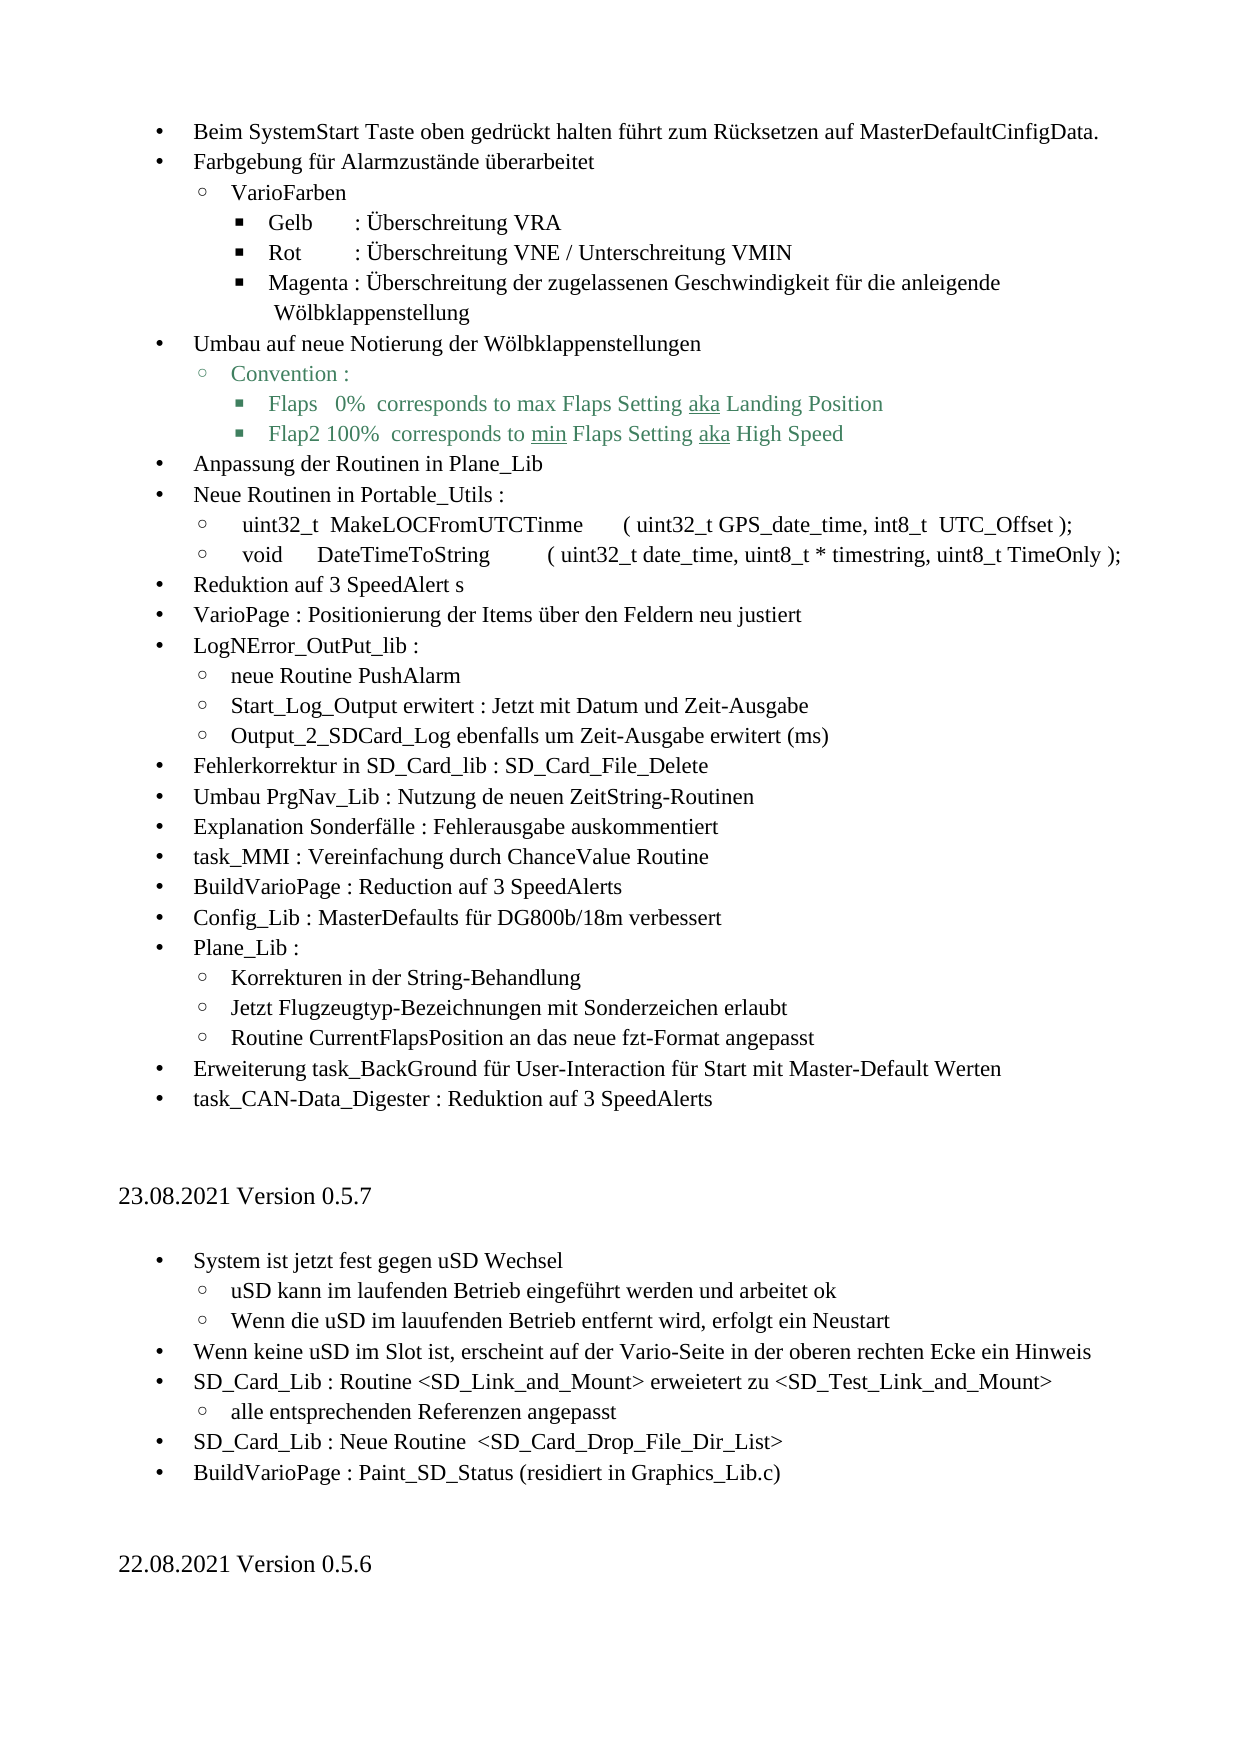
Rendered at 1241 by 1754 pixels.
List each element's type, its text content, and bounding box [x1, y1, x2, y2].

list Anpassung der Routinen in Plane_Lib [156, 450, 1122, 477]
list task_CAN-Data_Digester : Reduktion auf 3 SpeedAlerts [156, 1085, 1122, 1111]
list SD_Card_Lib : Neue Routine <SD_Card_Drop_File_Dir_List> [156, 1428, 1122, 1455]
list Rot : Überschreitung VNE / Unterschreitung VMIN [231, 239, 1122, 265]
list BuildVarioPage : Reduction auf 3 SpeedAlerts [156, 873, 1122, 900]
list Magenta : Überschreitung der zugelassenen Geschwindigkeit für die anleigende Wölbklappenstellung [231, 269, 1122, 326]
list Umbau PrgNav_Lib : Nutzung de neuen ZeitString-Routinen [156, 783, 1122, 809]
text 23.08.2021 Version 0.5.7 [118, 1181, 1122, 1243]
list uint32_t MakeLOCFromUTCTinme ( uint32_t GPS_date_time, int8_t UTC_Offset ); [193, 511, 1122, 537]
list System ist jetzt fest gegen uSD Wechsel [156, 1247, 1122, 1273]
list Umbau auf neue Notierung der Wölbklappenstellungen [156, 329, 1122, 356]
list Reduktion auf 3 SpeedAlert s [156, 571, 1122, 598]
list VarioFarben [193, 178, 1122, 205]
list Convention : [193, 360, 1122, 386]
list Farbgebung für Alarmzustände überarbeitet [156, 148, 1122, 175]
list Erweiterung task_BackGround für User-Interaction für Start mit Master-Default Werten [156, 1054, 1122, 1081]
list Neue Routinen in Portable_Utils : [156, 481, 1122, 507]
list uSD kann im laufenden Betrieb eingeführt werden und arbeitet ok [193, 1277, 1122, 1304]
list Flap2 100% corresponds to min Flaps Setting aka High Speed [231, 420, 1122, 447]
list Jetzt Flugzeugtyp-Bezeichnungen mit Sonderzeichen erlaubt [193, 994, 1122, 1021]
list Plane_Lib : [156, 934, 1122, 960]
list task_MMI : Vereinfachung durch ChanceValue Routine [156, 843, 1122, 869]
list Flaps 0% corresponds to max Flaps Setting aka Landing Position [231, 390, 1122, 416]
list SD_Card_Lib : Routine <SD_Link_and_Mount> erweietert zu <SD_Test_Link_and_Mount> [156, 1368, 1122, 1394]
list Wenn keine uSD im Slot ist, erscheint auf der Vario-Seite in der oberen rechten Ecke ein Hinweis [156, 1338, 1122, 1364]
list void DateTimeToString ( uint32_t date_time, uint8_t * timestring, uint8_t TimeOnly ); [193, 541, 1122, 567]
list Output_2_SDCard_Log ebenfalls um Zeit-Ausgabe erwitert (ms) [193, 722, 1122, 749]
list Explanation Sonderfälle : Fehlerausgabe auskommentiert [156, 813, 1122, 839]
list BuildVarioPage : Paint_SD_Status (residiert in Graphics_Lib.c) [156, 1458, 1122, 1485]
list LogNError_OutPut_lib : [156, 632, 1122, 658]
list Beim SystemStart Taste oben gedrückt halten führt zum Rücksetzen auf MasterDefaultCinfigData. [156, 118, 1122, 144]
list Routine CurrentFlapsPosition an das neue fzt-Format angepasst [193, 1024, 1122, 1051]
list Gelb : Überschreitung VRA [231, 209, 1122, 235]
list Start_Log_Output erwitert : Jetzt mit Datum und Zeit-Ausgabe [193, 692, 1122, 718]
list Config_Lib : MasterDefaults für DG800b/18m verbessert [156, 903, 1122, 930]
list alle entsprechenden Referenzen angepasst [193, 1398, 1122, 1424]
list neue Routine PushAlarm [193, 662, 1122, 688]
list Wenn die uSD im lauufenden Betrieb entfernt wird, erfolgt ein Neustart [193, 1307, 1122, 1334]
list Korrekturen in der String-Behandlung [193, 964, 1122, 990]
list Fehlerkorrektur in SD_Card_lib : SD_Card_File_Delete [156, 752, 1122, 779]
list VarioPage : Positionierung der Items über den Feldern neu justiert [156, 601, 1122, 628]
text 22.08.2021 Version 0.5.6 [118, 1549, 1122, 1611]
